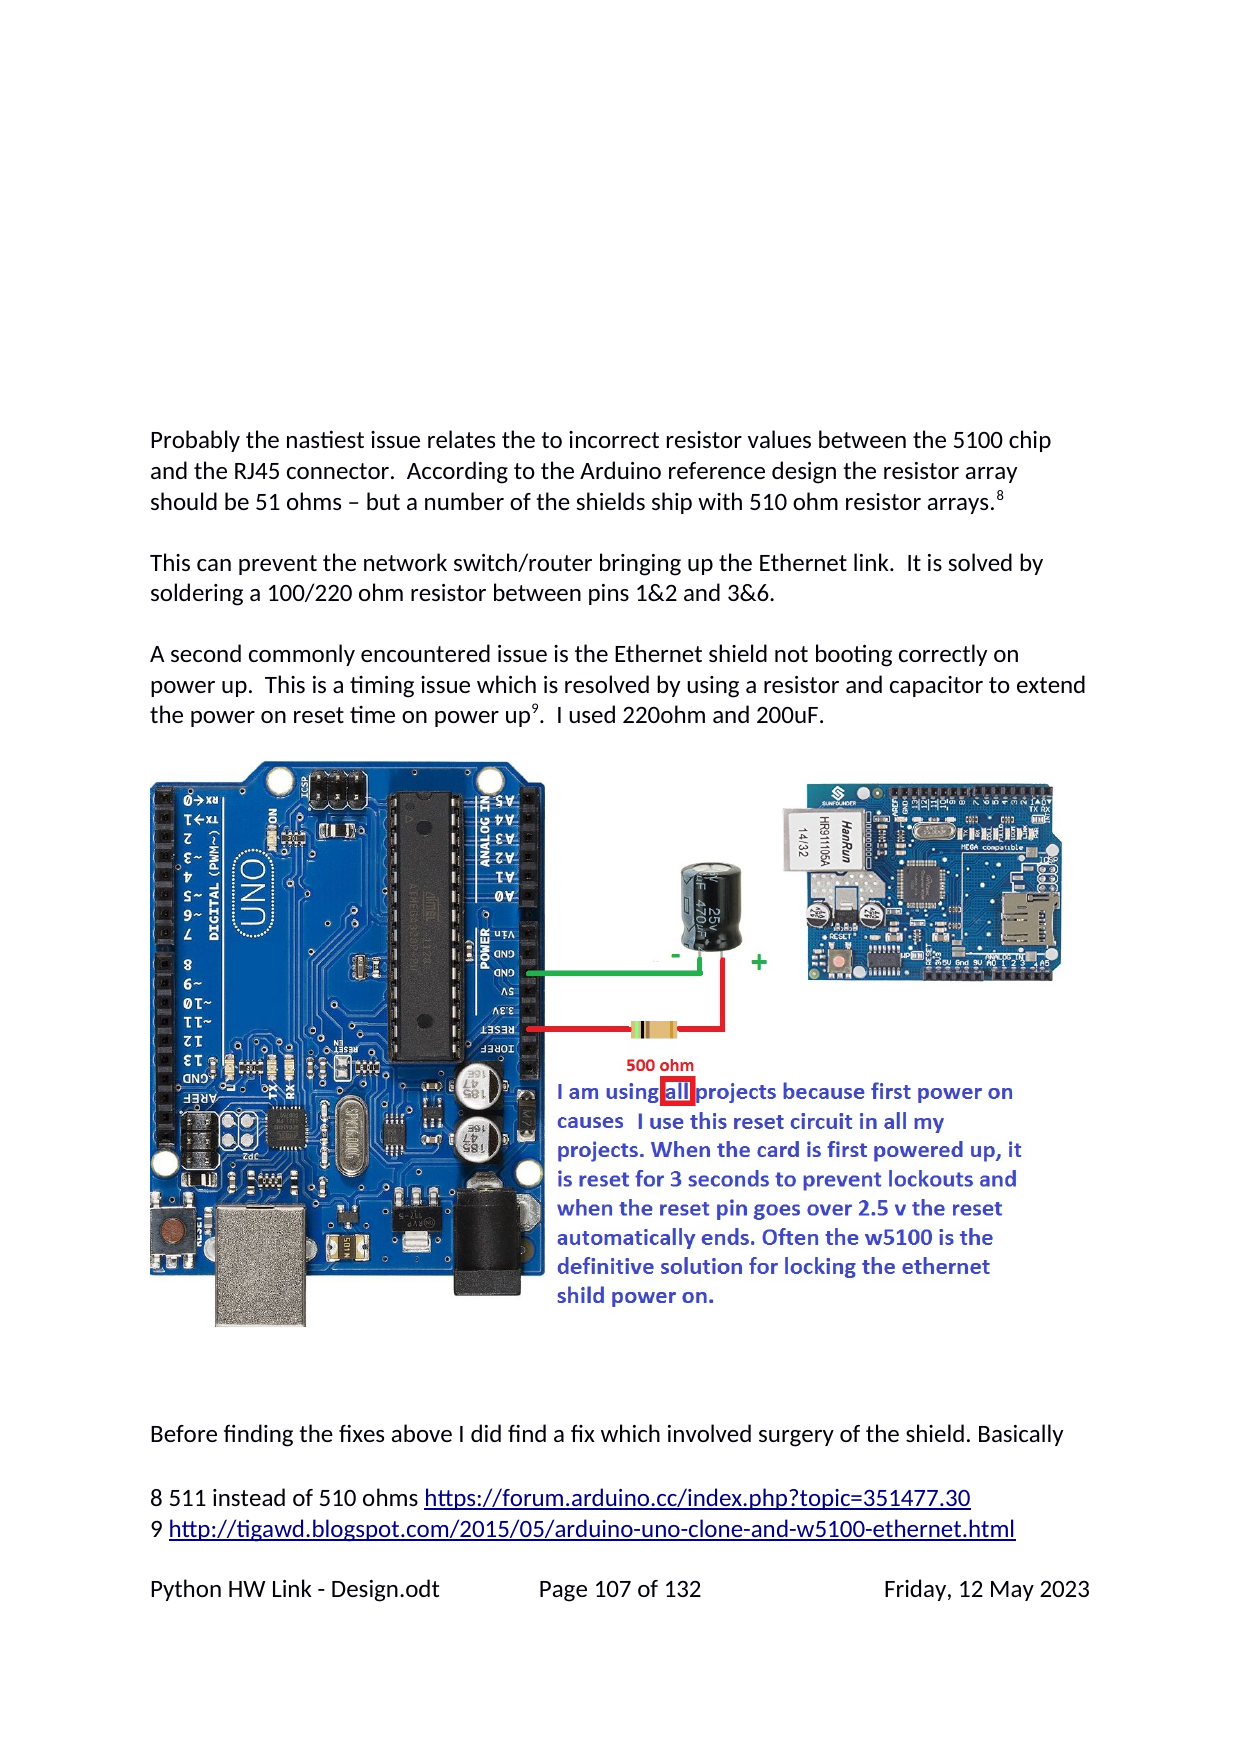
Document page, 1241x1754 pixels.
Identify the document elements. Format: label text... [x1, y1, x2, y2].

text http://tigawd.blogspot.com/2015/05/arduino-uno-clone-and-w5100-ethernet.html [150, 1513, 1090, 1543]
text A second commonly encountered issue is the Ethernet shield not booting correctly on power up. This is a timing issue which is resolved by using a resistor and capacitor to extend the power on reset time on power up. I used 220ohm and 200uF. [150, 638, 1090, 730]
text This can prevent the network switch/router bringing up the Ethernet link. It is solved by soldering a 100/220 ohm resistor between pins 1&2 and 3&6. [150, 547, 1090, 608]
text 511 instead of 510 ohms https://forum.arduino.cc/index.php?topic=351477.30 [150, 1482, 1090, 1513]
text Before finding the fixes above I did find a fix which involved surgery of the shield. Basically [150, 1418, 1090, 1448]
picture [150, 760, 1091, 1327]
text Probably the nastiest issue relates the to incorrect resistor values between the 5100 chip and the RJ45 connector. According to the Arduino reference design the resistor array should be 51 ohms – but a number of the shields ship with 510 ohm resistor arrays. [150, 425, 1090, 516]
